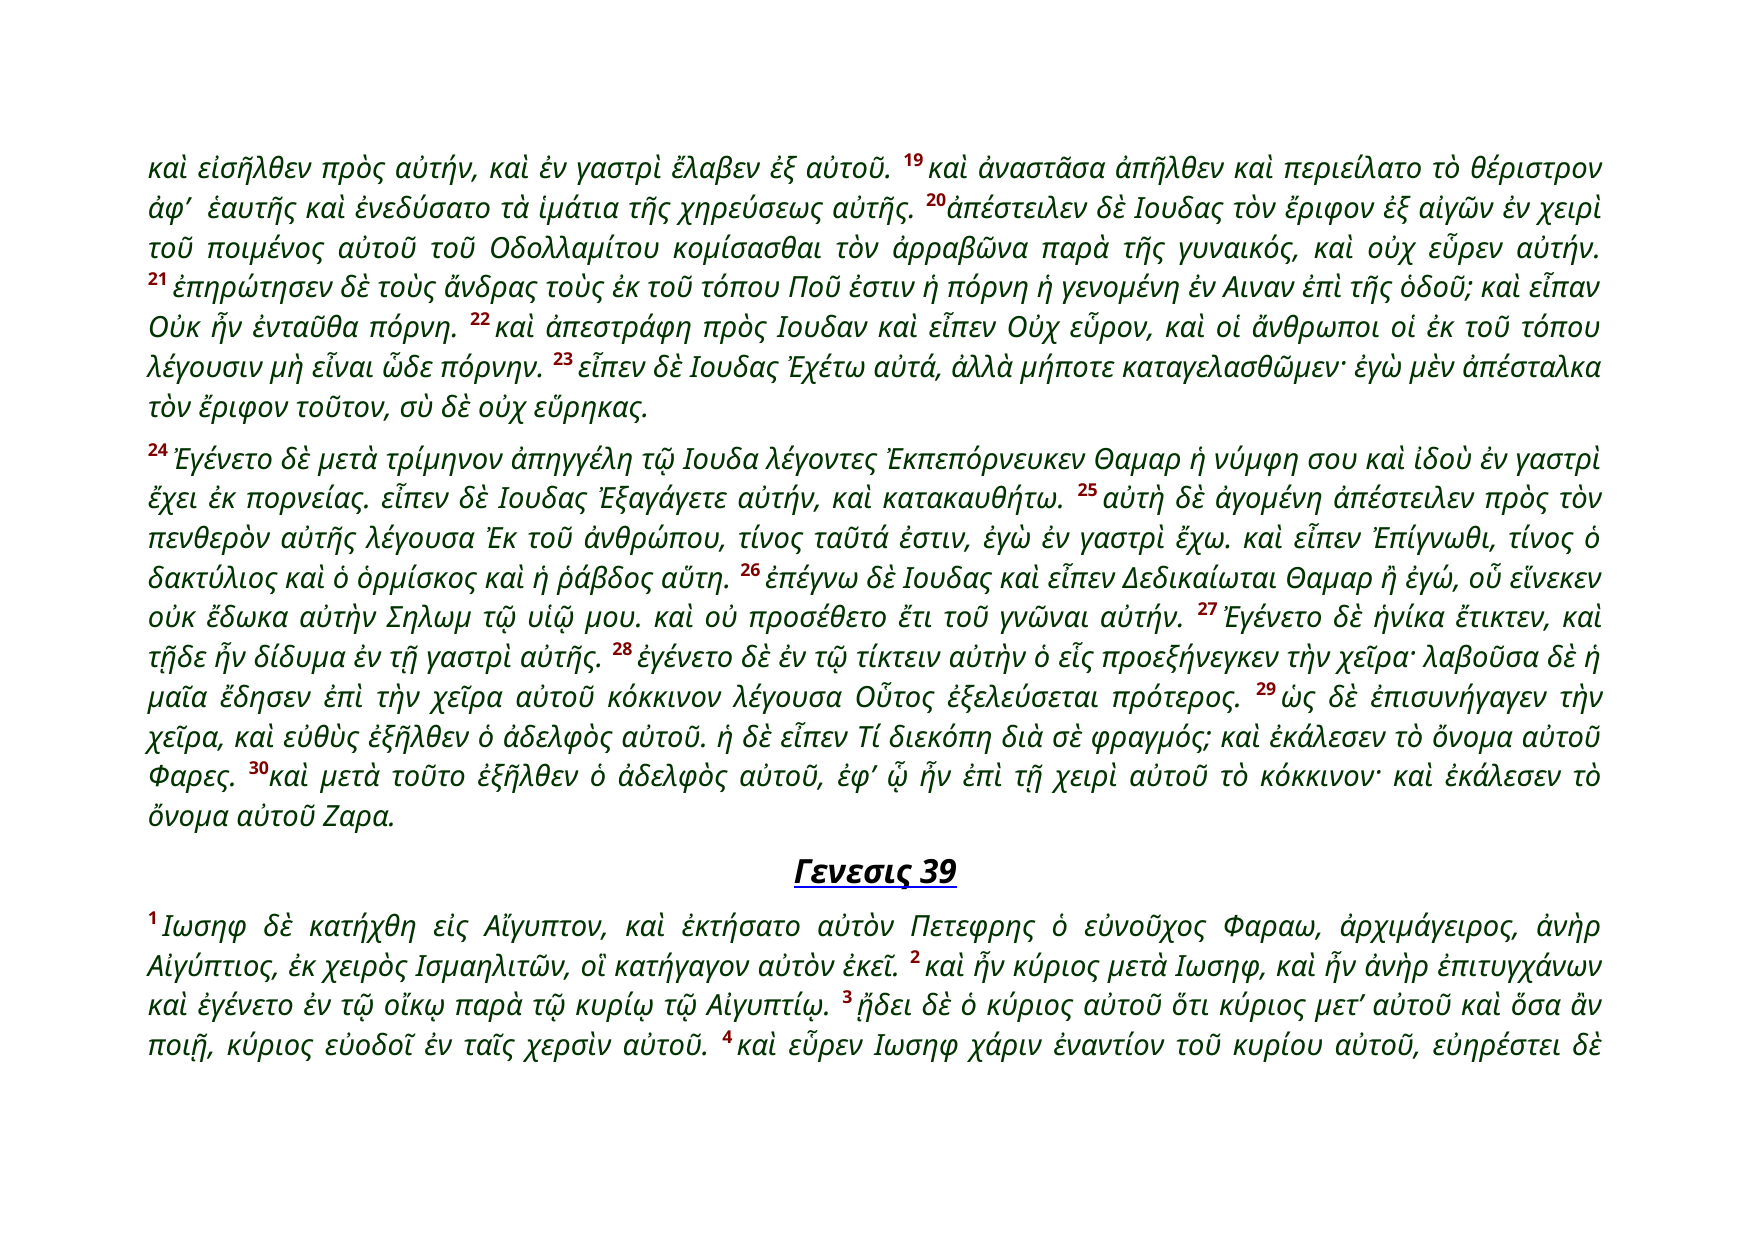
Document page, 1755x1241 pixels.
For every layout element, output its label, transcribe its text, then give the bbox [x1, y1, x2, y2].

text Γενεσις 39 [148, 847, 1606, 893]
text καὶ εἰσῆλθεν πρὸς αὐτήν, καὶ ἐν γαστρὶ ἔλαβεν ἐξ αὐτοῦ. 19 καὶ ἀναστᾶσα ἀπῆλθεν καὶ περιείλατο τὸ θέριστρον ἀφ’ ἑαυτῆς καὶ ἐνεδύσατο τὰ ἱμάτια τῆς χηρεύσεως αὐτῆς. 20ἀπέστειλεν δὲ Ιουδας τὸν ἔριφον ἐξ αἰγῶν ἐν χειρὶ τοῦ ποιμένος αὐτοῦ τοῦ Οδολλαμίτου κομίσασθαι τὸν ἀρραβῶνα παρὰ τῆς γυναικός, καὶ οὐχ εὗρεν αὐτήν. 21 ἐπηρώτησεν δὲ τοὺς ἄνδρας τοὺς ἐκ τοῦ τόπου Ποῦ ἐστιν ἡ πόρνη ἡ γενομένη ἐν Αιναν ἐπὶ τῆς ὁδοῦ; καὶ εἶπαν Οὐκ ἦν ἐνταῦθα πόρνη. 22 καὶ ἀπεστράφη πρὸς Ιουδαν καὶ εἶπεν Οὐχ εὗρον, καὶ οἱ ἄνθρωποι οἱ ἐκ τοῦ τόπου λέγουσιν μὴ εἶναι ὧδε πόρνην. 23 εἶπεν δὲ Ιουδας Ἐχέτω αὐτά, ἀλλὰ μήποτε καταγελασθῶμεν· ἐγὼ μὲν ἀπέσταλκα τὸν ἔριφον τοῦτον, σὺ δὲ οὐχ εὕρηκας. [148, 148, 1606, 426]
text 1 Ιωσηφ δὲ κατήχθη εἰς Αἴγυπτον, καὶ ἐκτήσατο αὐτὸν Πετεφρης ὁ εὐνοῦχος Φαραω, ἀρχιμάγειρος, ἀνὴρ Αἰγύπτιος, ἐκ χειρὸς Ισμαηλιτῶν, οἳ κατήγαγον αὐτὸν ἐκεῖ. 2 καὶ ἦν κύριος μετὰ Ιωσηφ, καὶ ἦν ἀνὴρ ἐπιτυγχάνων καὶ ἐγένετο ἐν τῷ οἴκῳ παρὰ τῷ κυρίῳ τῷ Αἰγυπτίῳ. 3 ᾔδει δὲ ὁ κύριος αὐτοῦ ὅτι κύριος μετ’ αὐτοῦ καὶ ὅσα ἂν ποιῇ, κύριος εὐοδοῖ ἐν ταῖς χερσὶν αὐτοῦ. 4 καὶ εὗρεν Ιωσηφ χάριν ἐναντίον τοῦ κυρίου αὐτοῦ, εὐηρέστει δὲ [148, 905, 1606, 1064]
text 24 Ἐγένετο δὲ μετὰ τρίμηνον ἀπηγγέλη τῷ Ιουδα λέγοντες Ἐκπεπόρνευκεν Θαμαρ ἡ νύμφη σου καὶ ἰδοὺ ἐν γαστρὶ ἔχει ἐκ πορνείας. εἶπεν δὲ Ιουδας Ἐξαγάγετε αὐτήν, καὶ κατακαυθήτω. 25 αὐτὴ δὲ ἀγομένη ἀπέστειλεν πρὸς τὸν πενθερὸν αὐτῆς λέγουσα Ἐκ τοῦ ἀνθρώπου, τίνος ταῦτά ἐστιν, ἐγὼ ἐν γαστρὶ ἔχω. καὶ εἶπεν Ἐπίγνωθι, τίνος ὁ δακτύλιος καὶ ὁ ὁρμίσκος καὶ ἡ ῥάβδος αὕτη. 26 ἐπέγνω δὲ Ιουδας καὶ εἶπεν Δεδικαίωται Θαμαρ ἢ ἐγώ, οὗ εἵνεκεν οὐκ ἔδωκα αὐτὴν Σηλωμ τῷ υἱῷ μου. καὶ οὐ προσέθετο ἔτι τοῦ γνῶναι αὐτήν. 27 Ἐγένετο δὲ ἡνίκα ἔτικτεν, καὶ τῇδε ἦν δίδυμα ἐν τῇ γαστρὶ αὐτῆς. 28 ἐγένετο δὲ ἐν τῷ τίκτειν αὐτὴν ὁ εἷς προεξήνεγκεν τὴν χεῖρα· λαβοῦσα δὲ ἡ μαῖα ἔδησεν ἐπὶ τὴν χεῖρα αὐτοῦ κόκκινον λέγουσα Οὗτος ἐξελεύσεται πρότερος. 29 ὡς δὲ ἐπισυνήγαγεν τὴν χεῖρα, καὶ εὐθὺς ἐξῆλθεν ὁ ἀδελφὸς αὐτοῦ. ἡ δὲ εἶπεν Τί διεκόπη διὰ σὲ φραγμός; καὶ ἐκάλεσεν τὸ ὄνομα αὐτοῦ Φαρες. 30καὶ μετὰ τοῦτο ἐξῆλθεν ὁ ἀδελφὸς αὐτοῦ, ἐφ’ ᾧ ἦν ἐπὶ τῇ χειρὶ αὐτοῦ τὸ κόκκινον· καὶ ἐκάλεσεν τὸ ὄνομα αὐτοῦ Ζαρα. [148, 438, 1606, 835]
